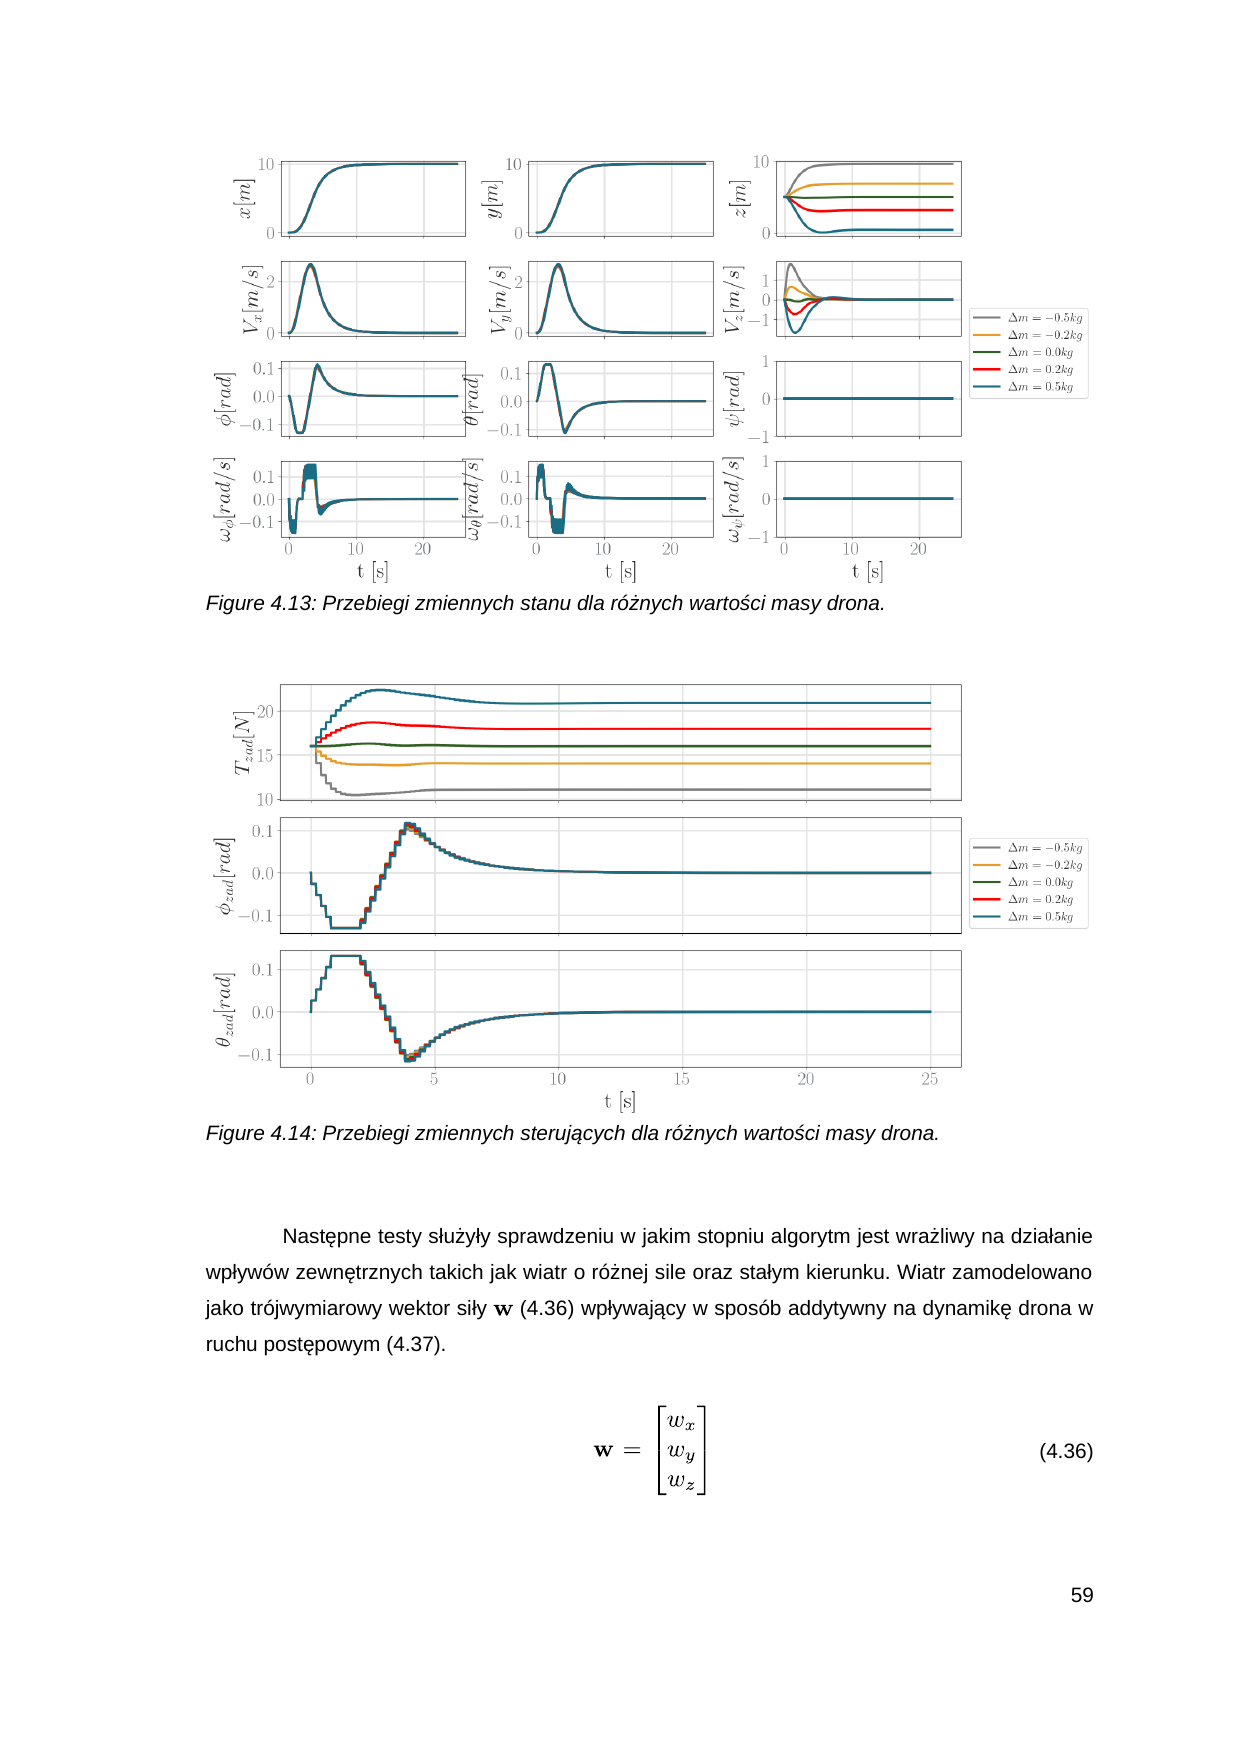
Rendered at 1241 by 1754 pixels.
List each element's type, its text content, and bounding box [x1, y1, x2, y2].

text [206, 1406, 658, 1495]
text Figure 4.14: Przebiegi zmiennych sterujących dla różnych wartości masy drona. [206, 1121, 1093, 1145]
picture [205, 147, 1094, 591]
picture [205, 677, 1094, 1121]
text Następne testy służyły sprawdzeniu w jakim stopniu algorytm jest wrażliwy na działanie wpływów zewnętrznych takich jak wiatr o różnej sile oraz stałym kierunku. Wiatr zamodelowano jako trójwymiarowy wektor siły (4.36) wpływający w sposób addytywny na dynamikę drona w ruchu postępowym (4.37). [206, 1224, 1093, 1356]
text Figure 4.13: Przebiegi zmiennych stanu dla różnych wartości masy drona. [206, 591, 1093, 615]
text (4.36) [706, 1406, 1093, 1495]
